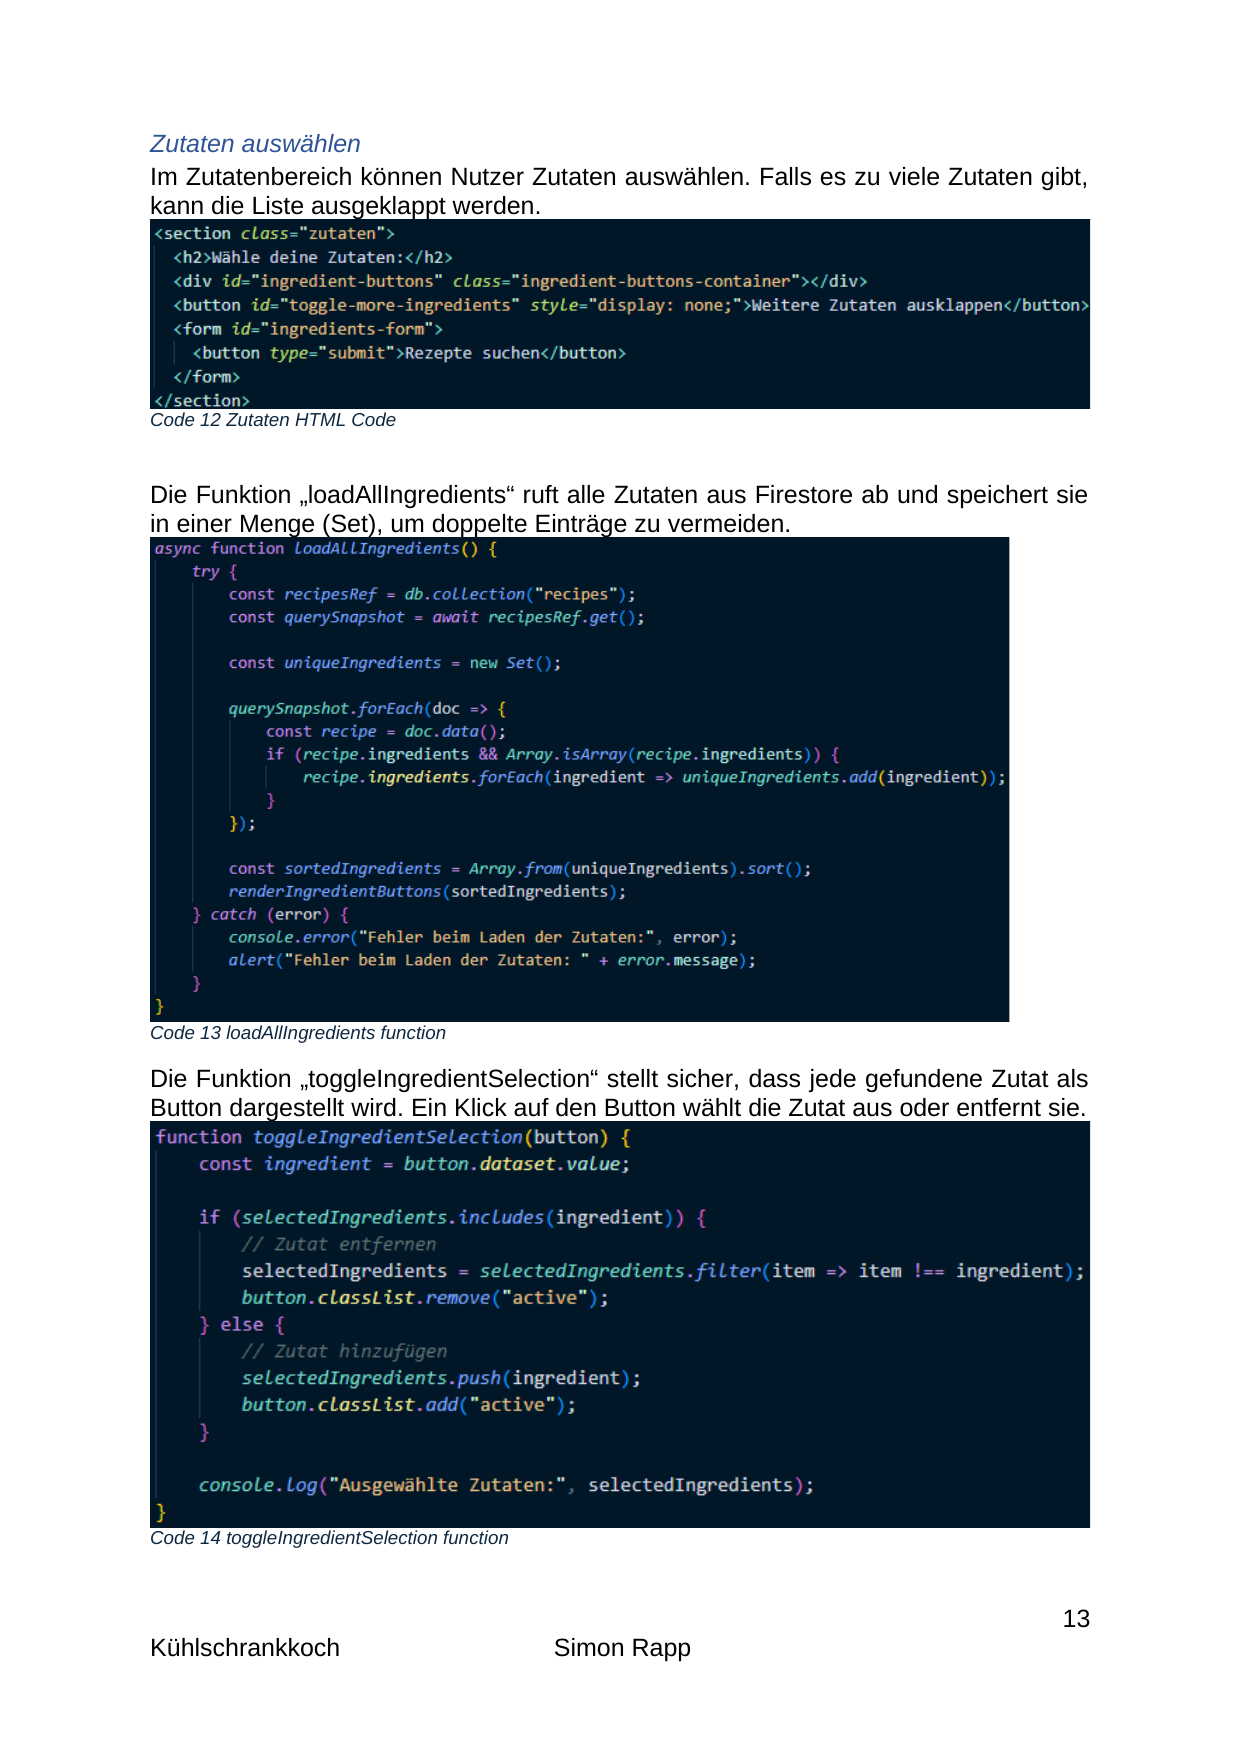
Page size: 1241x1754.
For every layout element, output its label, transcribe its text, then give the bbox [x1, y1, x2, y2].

text Die Funktion „loadAllIngredients“ ruft alle Zutaten aus Firestore ab und speichert sie in einer Menge (Set), um doppelte Einträge zu vermeiden. [150, 480, 1090, 537]
text Code 14 toggleIngredientSelection function [150, 1528, 1090, 1549]
text Die Funktion „toggleIngredientSelection“ stellt sicher, dass jede gefundene Zutat als Button dargestellt wird. Ein Klick auf den Button wählt die Zutat aus oder entfernt sie. [150, 1064, 1090, 1121]
subtitle Zutaten auswählen [150, 129, 1090, 158]
text Code 13 loadAllIngredients function [150, 1022, 1090, 1043]
text Code 12 Zutaten HTML Code [150, 409, 1090, 430]
text Im Zutatenbereich können Nutzer Zutaten auswählen. Falls es zu viele Zutaten gibt, kann die Liste ausgeklappt werden. [150, 162, 1090, 219]
